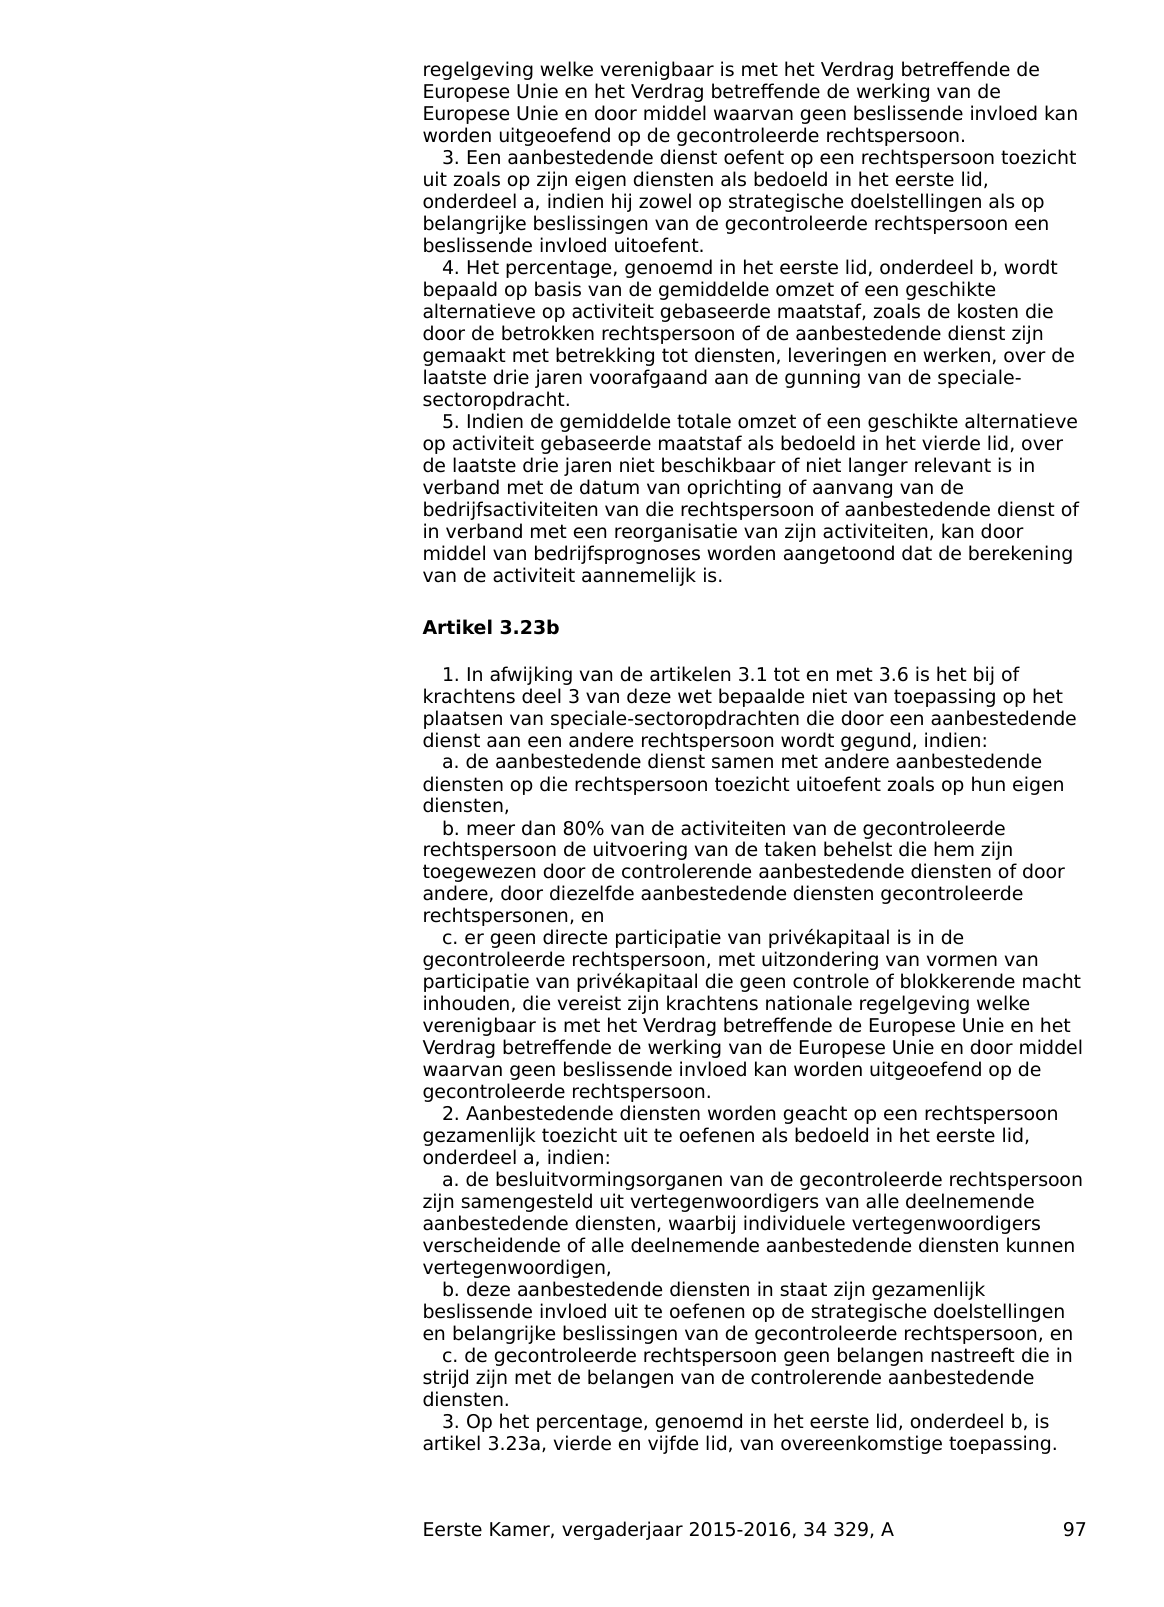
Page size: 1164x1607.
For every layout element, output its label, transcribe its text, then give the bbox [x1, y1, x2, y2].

text c. de gecontroleerde rechtspersoon geen belangen nastreeft die in strijd zijn met de belangen van de controlerende aanbestedende diensten. [422, 1345, 1087, 1411]
text b. deze aanbestedende diensten in staat zijn gezamenlijk beslissende invloed uit te oefenen op de strategische doelstellingen en belangrijke beslissingen van de gecontroleerde rechtspersoon, en [422, 1279, 1087, 1345]
text 3. Op het percentage, genoemd in het eerste lid, onderdeel b, is artikel 3.23a, vierde en vijfde lid, van overeenkomstige toepassing. [422, 1411, 1087, 1455]
text 3. Een aanbestedende dienst oefent op een rechtspersoon toezicht uit zoals op zijn eigen diensten als bedoeld in het eerste lid, onderdeel a, indien hij zowel op strategische doelstellingen als op belangrijke beslissingen van de gecontroleerde rechtspersoon een beslissende invloed uitoefent. [422, 147, 1087, 257]
text 4. Het percentage, genoemd in het eerste lid, onderdeel b, wordt bepaald op basis van de gemiddelde omzet of een geschikte alternatieve op activiteit gebaseerde maatstaf, zoals de kosten die door de betrokken rechtspersoon of de aanbestedende dienst zijn gemaakt met betrekking tot diensten, leveringen en werken, over de laatste drie jaren voorafgaand aan de gunning van de speciale-sectoropdracht. [422, 257, 1087, 411]
text regelgeving welke verenigbaar is met het Verdrag betreffende de Europese Unie en het Verdrag betreffende de werking van de Europese Unie en door middel waarvan geen beslissende invloed kan worden uitgeoefend op de gecontroleerde rechtspersoon. [422, 59, 1087, 147]
text b. meer dan 80% van de activiteiten van de gecontroleerde rechtspersoon de uitvoering van de taken behelst die hem zijn toegewezen door de controlerende aanbestedende diensten of door andere, door diezelfde aanbestedende diensten gecontroleerde rechtspersonen, en [422, 817, 1087, 927]
text a. de aanbestedende dienst samen met andere aanbestedende diensten op die rechtspersoon toezicht uitoefent zoals op hun eigen diensten, [422, 751, 1087, 817]
text 2. Aanbestedende diensten worden geacht op een rechtspersoon gezamenlijk toezicht uit te oefenen als bedoeld in het eerste lid, onderdeel a, indien: [422, 1103, 1087, 1169]
text a. de besluitvormingsorganen van de gecontroleerde rechtspersoon zijn samengesteld uit vertegenwoordigers van alle deelnemende aanbestedende diensten, waarbij individuele vertegenwoordigers verscheidende of alle deelnemende aanbestedende diensten kunnen vertegenwoordigen, [422, 1169, 1087, 1279]
text c. er geen directe participatie van privékapitaal is in de gecontroleerde rechtspersoon, met uitzondering van vormen van participatie van privékapitaal die geen controle of blokkerende macht inhouden, die vereist zijn krachtens nationale regelgeving welke verenigbaar is met het Verdrag betreffende de Europese Unie en het Verdrag betreffende de werking van de Europese Unie en door middel waarvan geen beslissende invloed kan worden uitgeoefend op de gecontroleerde rechtspersoon. [422, 927, 1087, 1103]
text 1. In afwijking van de artikelen 3.1 tot en met 3.6 is het bij of krachtens deel 3 van deze wet bepaalde niet van toepassing op het plaatsen van speciale-sectoropdrachten die door een aanbestedende dienst aan een andere rechtspersoon wordt gegund, indien: [422, 663, 1087, 751]
text 5. Indien de gemiddelde totale omzet of een geschikte alternatieve op activiteit gebaseerde maatstaf als bedoeld in het vierde lid, over de laatste drie jaren niet beschikbaar of niet langer relevant is in verband met de datum van oprichting of aanvang van de bedrijfsactiviteiten van die rechtspersoon of aanbestedende dienst of in verband met een reorganisatie van zijn activiteiten, kan door middel van bedrijfsprognoses worden aangetoond dat de berekening van de activiteit aannemelijk is. [422, 411, 1087, 587]
subtitle Artikel 3.23b [422, 617, 1087, 638]
